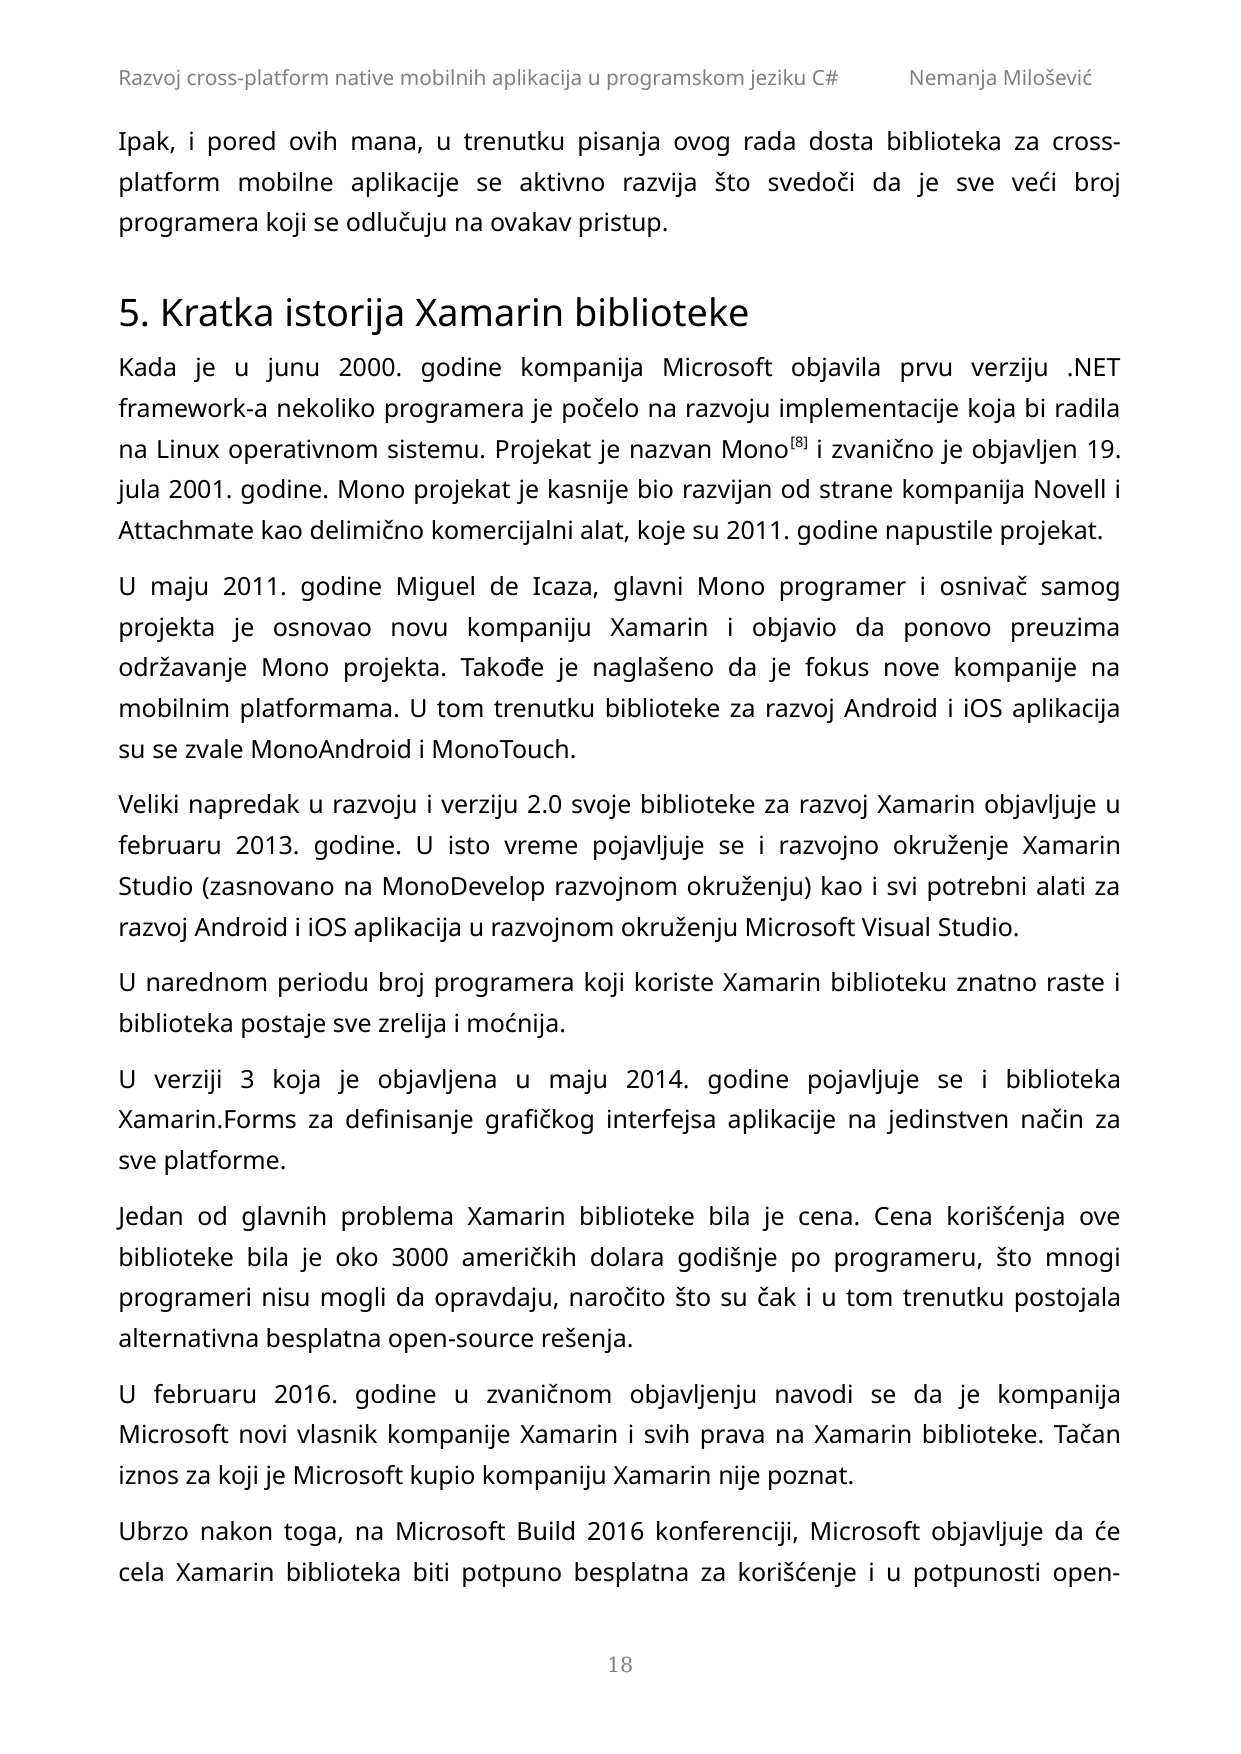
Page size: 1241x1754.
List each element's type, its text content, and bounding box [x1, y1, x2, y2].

text Ipak, i pored ovih mana, u trenutku pisanja ovog rada dosta biblioteka za cross-platform mobilne aplikacije se aktivno razvija što svedoči da je sve veći broj programera koji se odlučuju na ovakav pristup. [118, 123, 1122, 239]
text U maju 2011. godine Miguel de Icaza, glavni Mono programer i osnivač samog projekta je osnovao novu kompaniju Xamarin i objavio da ponovo preuzima održavanje Mono projekta. Takođe je naglašeno da je fokus nove kompanije na mobilnim platformama. U tom trenutku biblioteke za razvoj Android i iOS aplikacija su se zvale MonoAndroid i MonoTouch. [118, 568, 1122, 766]
text U verziji 3 koja je objavljena u maju 2014. godine pojavljuje se i biblioteka Xamarin.Forms za definisanje grafičkog interfejsa aplikacije na jedinstven način za sve platforme. [118, 1061, 1122, 1177]
text Ubrzo nakon toga, na Microsoft Build 2016 konferenciji, Microsoft objavljuje da će cela Xamarin biblioteka biti potpuno besplatna za korišćenje i u potpunosti open- [118, 1513, 1122, 1588]
text U februaru 2016. godine u zvaničnom objavljenju navodi se da je kompanija Microsoft novi vlasnik kompanije Xamarin i svih prava na Xamarin biblioteke. Tačan iznos za koji je Microsoft kupio kompaniju Xamarin nije poznat. [118, 1376, 1122, 1492]
subtitle 5. Kratka istorija Xamarin biblioteke [118, 285, 1122, 337]
text Kada je u junu 2000. godine kompanija Microsoft objavila prvu verziju .NET framework-a nekoliko programera je počelo na razvoju implementacije koja bi radila na Linux operativnom sistemu. Projekat je nazvan Mono[8] i zvanično je objavljen 19. jula 2001. godine. Mono projekat je kasnije bio razvijan od strane kompanija Novell i Attachmate kao delimično komercijalni alat, koje su 2011. godine napustile projekat. [118, 349, 1122, 547]
text Jedan od glavnih problema Xamarin biblioteke bila je cena. Cena korišćenja ove biblioteke bila je oko 3000 američkih dolara godišnje po programeru, što mnogi programeri nisu mogli da opravdaju, naročito što su čak i u tom trenutku postojala alternativna besplatna open-source rešenja. [118, 1198, 1122, 1355]
text U narednom periodu broj programera koji koriste Xamarin biblioteku znatno raste i biblioteka postaje sve zrelija i moćnija. [118, 965, 1122, 1040]
text Veliki napredak u razvoju i verziju 2.0 svoje biblioteke za razvoj Xamarin objavljuje u februaru 2013. godine. U isto vreme pojavljuje se i razvojno okruženje Xamarin Studio (zasnovano na MonoDevelop razvojnom okruženju) kao i svi potrebni alati za razvoj Android i iOS aplikacija u razvojnom okruženju Microsoft Visual Studio. [118, 787, 1122, 944]
